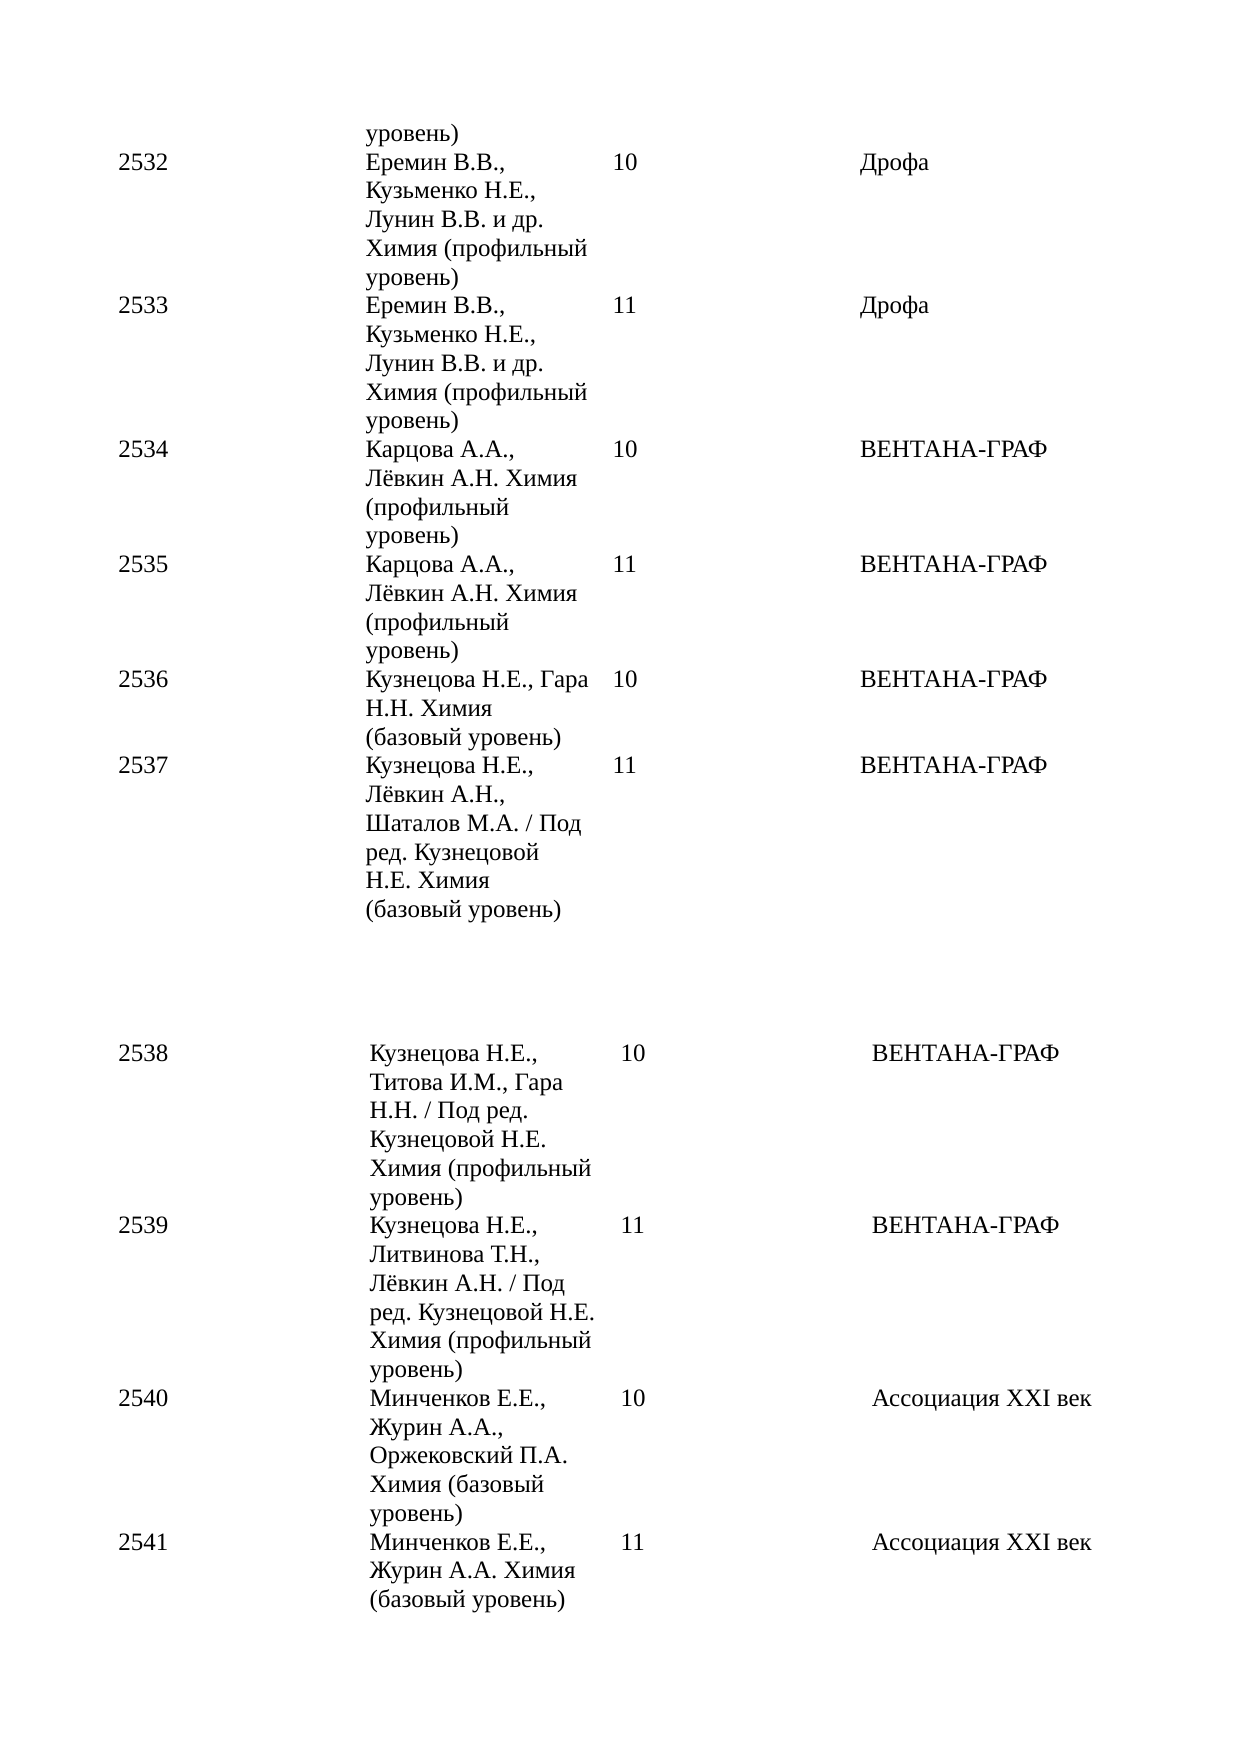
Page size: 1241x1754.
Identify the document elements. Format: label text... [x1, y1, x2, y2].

table_cell Кузнецова Н.Е., Лёвкин А.Н., Шаталов М.А. / Под ред. Кузнецовой Н.Е. Химия (базовый уровень) [354, 751, 601, 923]
table_cell Еремин В.В., Кузьменко Н.Е., Лунин В.В. и др. Химия (профильный уровень) [354, 291, 601, 434]
table_cell Кузнецова Н.Е., Литвинова Т.Н., Лёвкин А.Н. / Под ред. Кузнецовой Н.Е. Химия (профильный уровень) [358, 1211, 609, 1383]
table_cell 10 [601, 434, 848, 549]
table_cell Еремин В.В., Кузьменко Н.Е., Лунин В.В. и др. Химия (профильный уровень) [354, 147, 601, 291]
table_cell Ассоциация ХХI век [860, 1383, 1111, 1527]
table_cell 11 [601, 291, 848, 434]
table_cell [601, 118, 848, 147]
table_cell 2541 [107, 1527, 358, 1613]
table_cell 10 [601, 664, 848, 751]
table_cell 2539 [107, 1211, 358, 1383]
table_cell Карцова А.А., Лёвкин А.Н. Химия (профильный уровень) [354, 434, 601, 549]
table_cell 11 [609, 1527, 860, 1613]
table_header 10 [609, 1038, 860, 1211]
table_cell 10 [601, 147, 848, 291]
table_cell Дрофа [849, 147, 1096, 291]
table_cell Карцова А.А., Лёвкин А.Н. Химия (профильный уровень) [354, 549, 601, 664]
table_cell 2537 [107, 751, 354, 923]
table_cell ВЕНТАНА-ГРАФ [849, 549, 1096, 664]
table_cell 2534 [107, 434, 354, 549]
table_cell 2536 [107, 664, 354, 751]
table_cell ВЕНТАНА-ГРАФ [849, 664, 1096, 751]
table_cell ВЕНТАНА-ГРАФ [849, 751, 1096, 923]
table_cell 2532 [107, 147, 354, 291]
table_cell 11 [601, 751, 848, 923]
table_cell Кузнецова Н.Е., Гара Н.Н. Химия (базовый уровень) [354, 664, 601, 751]
table_cell 11 [609, 1211, 860, 1383]
table_cell Дрофа [849, 291, 1096, 434]
table_cell 10 [609, 1383, 860, 1527]
table_cell 11 [601, 549, 848, 664]
table_cell Минченков Е.Е., Журин А.А. Химия (базовый уровень) [358, 1527, 609, 1613]
table_cell ВЕНТАНА-ГРАФ [849, 434, 1096, 549]
table_header Кузнецова Н.Е., Титова И.М., Гара Н.Н. / Под ред. Кузнецовой Н.Е. Химия (профильный уровень) [358, 1038, 609, 1211]
table_cell Минченков Е.Е., Журин А.А., Оржековский П.А. Химия (базовый уровень) [358, 1383, 609, 1527]
table_cell Ассоциация ХХI век [860, 1527, 1111, 1613]
table_header 2538 [107, 1038, 358, 1211]
table_header ВЕНТАНА-ГРАФ [860, 1038, 1111, 1211]
table_cell ВЕНТАНА-ГРАФ [860, 1211, 1111, 1383]
table_cell 2535 [107, 549, 354, 664]
table_cell [107, 118, 354, 147]
table_cell [849, 118, 1096, 147]
table_cell уровень) [354, 118, 601, 147]
table_cell 2533 [107, 291, 354, 434]
table_cell 2540 [107, 1383, 358, 1527]
